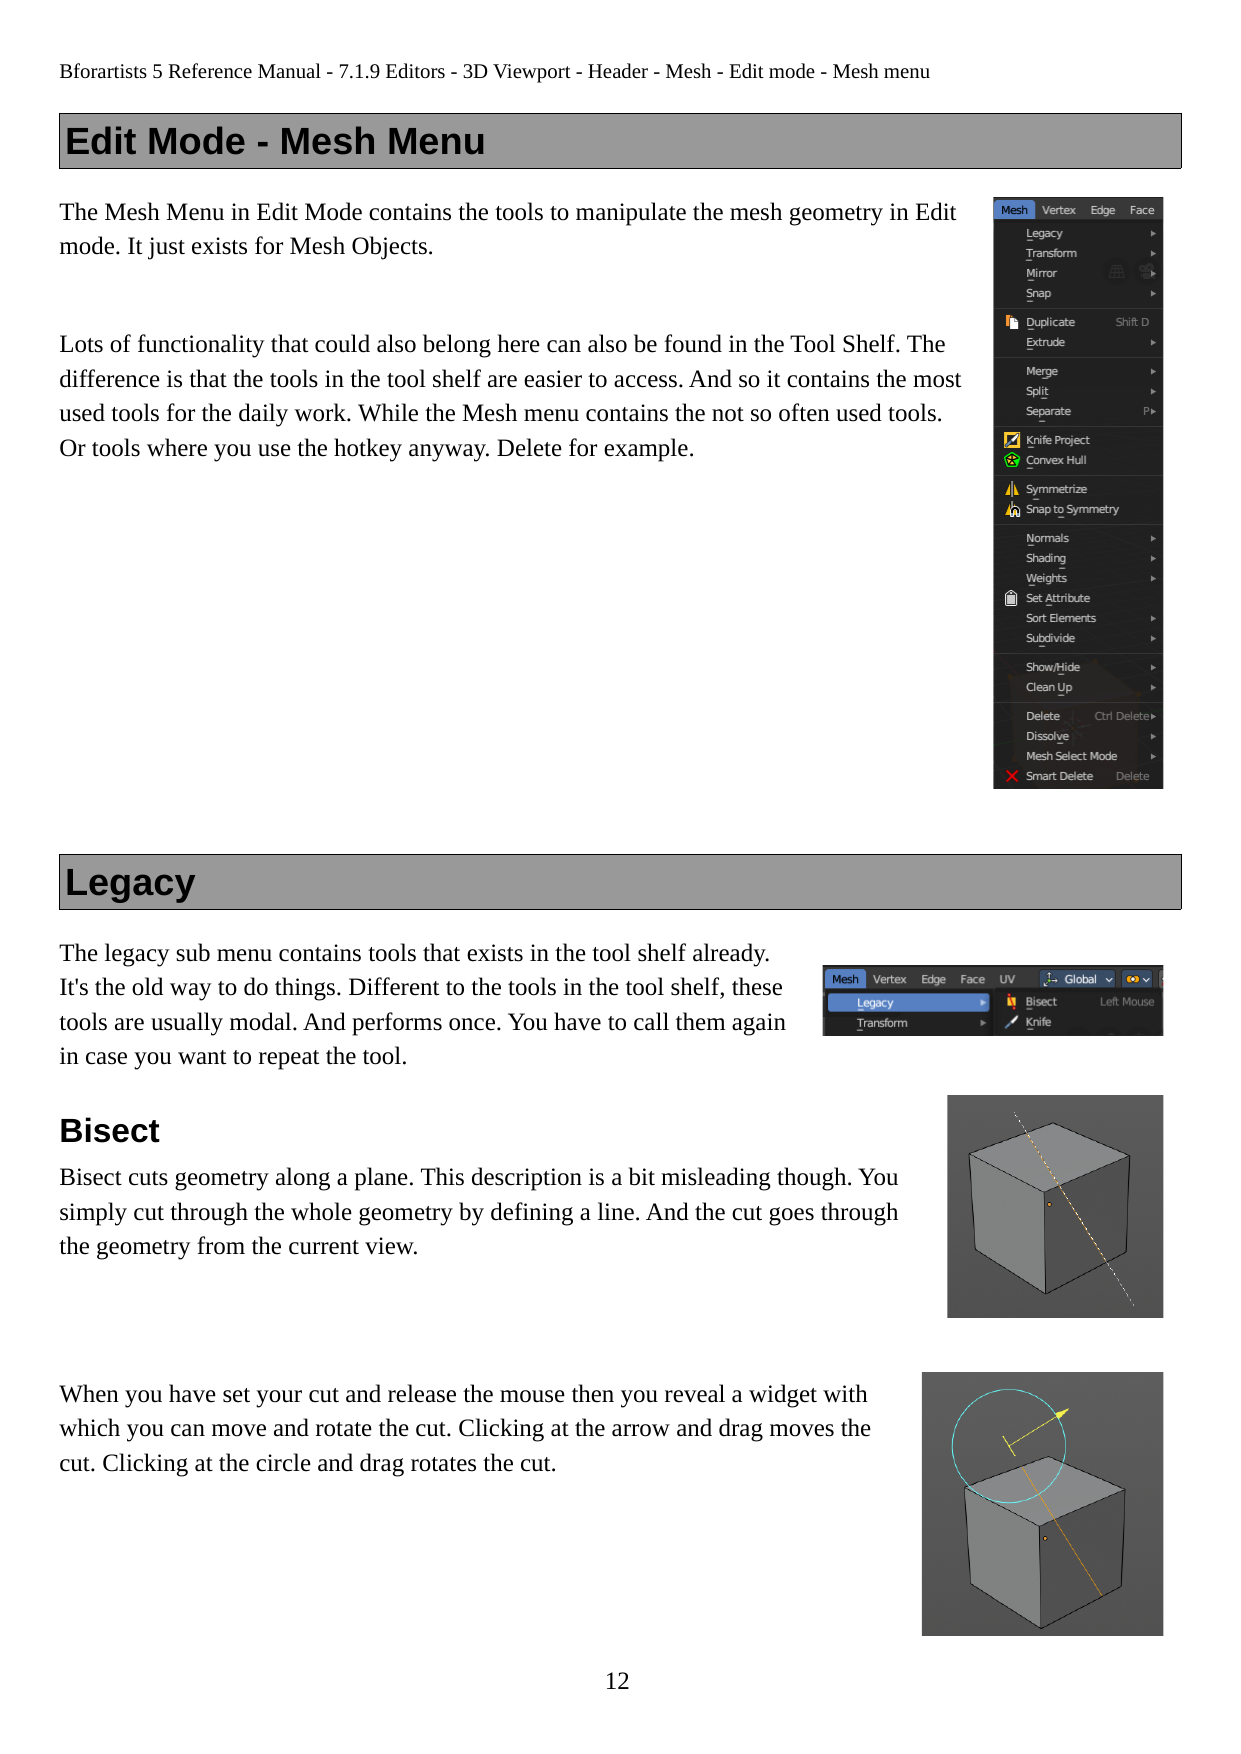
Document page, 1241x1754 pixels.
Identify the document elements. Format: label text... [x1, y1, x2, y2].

subtitle [1164, 1111, 1181, 1150]
table_header Legacy [60, 855, 1181, 909]
text The legacy sub menu contains tools that exists in the tool shelf already. It's the old way to do things. Different to the tools in the tool shelf, these tools are usually modal. And performs once. You have to call them again in case you want to repeat the tool. [59, 938, 1181, 1070]
picture [947, 1095, 1164, 1318]
text Bisect cuts geometry along a plane. This description is a bit misleading though. You simply cut through the whole geometry by defining a line. And the cut goes through the geometry from the current view. [59, 1162, 947, 1260]
picture [993, 197, 1164, 789]
text Lots of functionality that could also belong here can also be found in the Tool Shelf. The difference is that the tools in the tool shelf are easier to access. And so it contains the most used tools for the daily work. While the Mesh menu contains the not so often used tools. Or tools where you use the hotkey anyway. Delete for example. [59, 329, 993, 461]
table_header Edit Mode - Mesh Menu [60, 114, 1181, 168]
picture [822, 965, 1164, 1036]
text The Mesh Menu in Edit Mode contains the tools to manipulate the mesh geometry in Edit mode. It just exists for Mesh Objects. [59, 197, 993, 260]
subtitle Bisect [59, 1111, 947, 1150]
picture [921, 1372, 1164, 1636]
text When you have set your cut and release the mouse then you reveal a widget with which you can move and rotate the cut. Clicking at the arrow and drag moves the cut. Clicking at the circle and drag rotates the cut. [59, 1379, 921, 1476]
